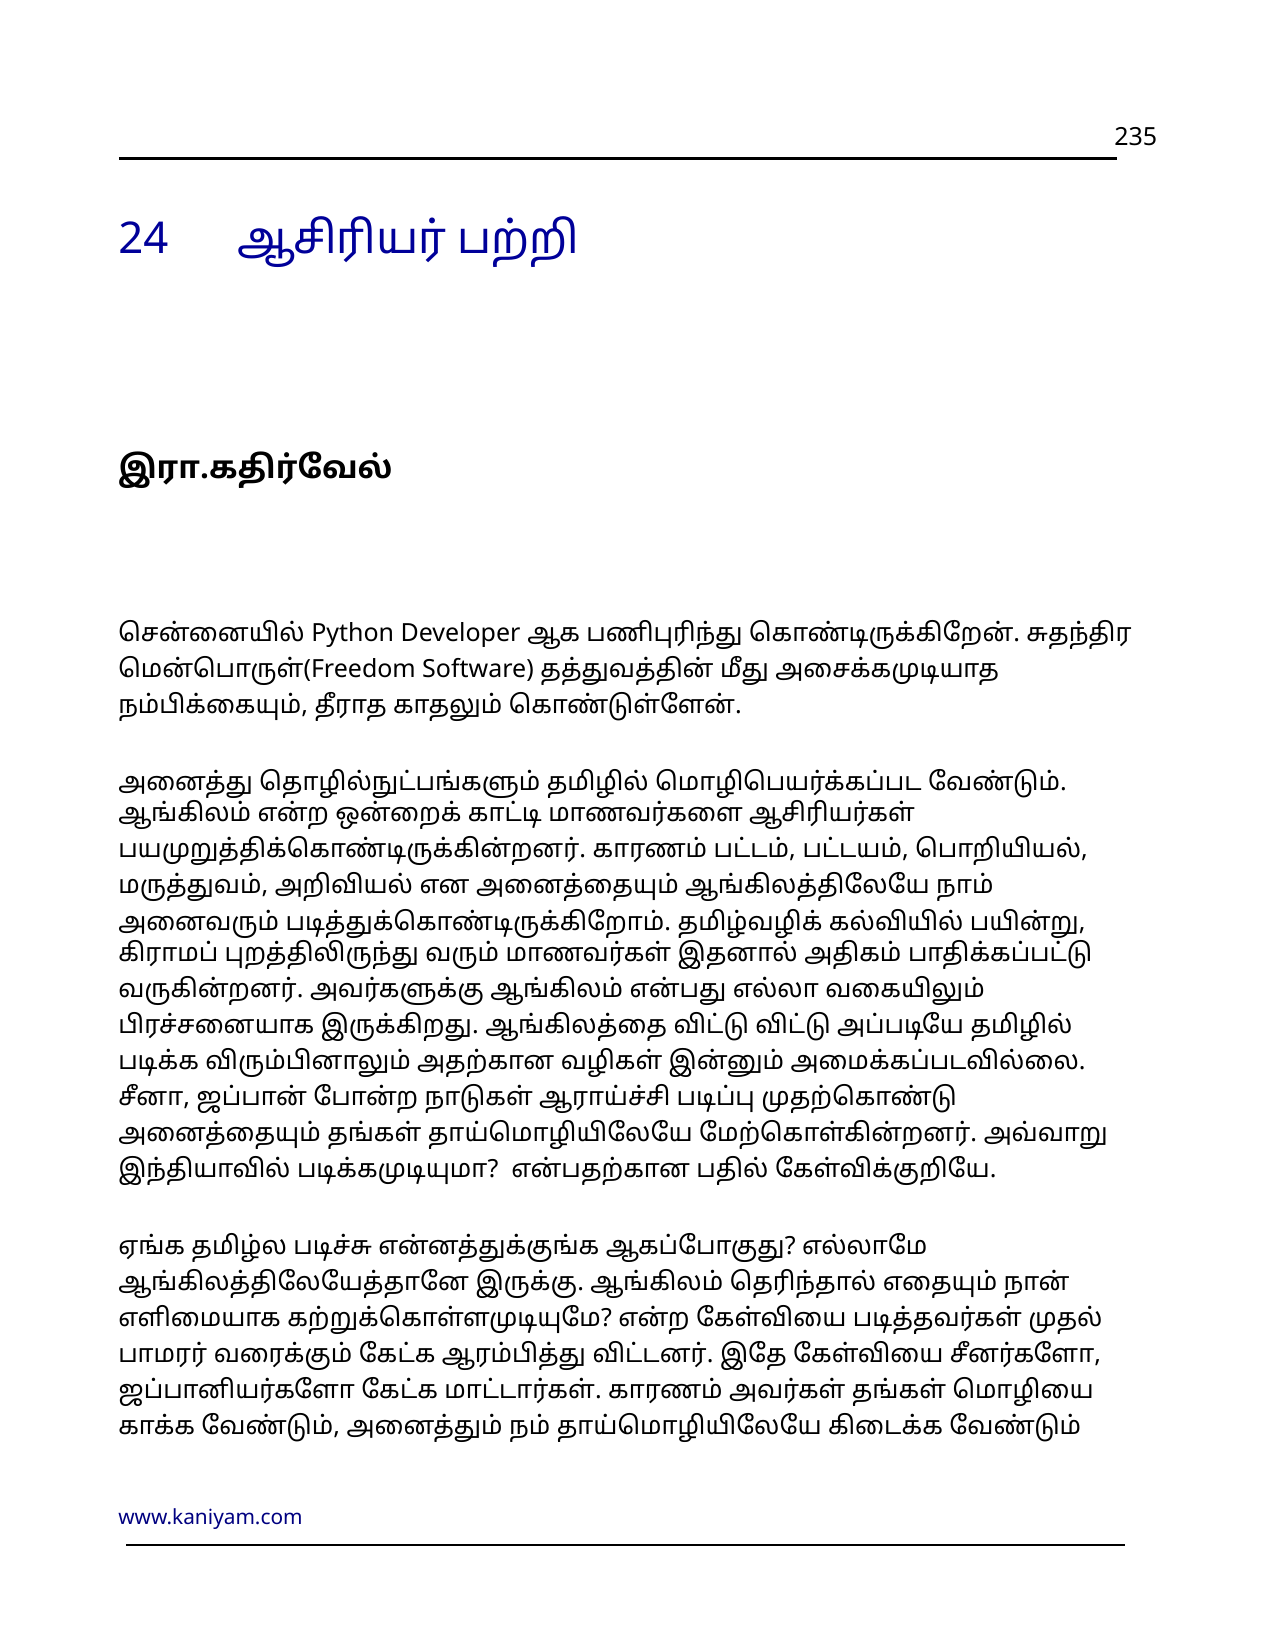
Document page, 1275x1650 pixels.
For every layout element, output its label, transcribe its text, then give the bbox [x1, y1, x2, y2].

text அனைத்து தொழில்நுட்பங்களும் தமிழில் மொழிபெயர்க்கப்பட வேண்டும். ஆங்கிலம் என்ற ஒன்றைக் காட்டி மாணவர்களை ஆசிரியர்கள் பயமுறுத்திக்கொண்டிருக்கின்றனர். காரணம் பட்டம், பட்டயம், பொறியியல், மருத்துவம், அறிவியல் என அனைத்தையும் ஆங்கிலத்திலேயே நாம் அனைவரும் படித்துக்கொண்டிருக்கிறோம். தமிழ்வழிக் கல்வியில் பயின்று, கிராமப் புறத்திலிருந்து வரும் மாணவர்கள் இதனால் அதிகம் பாதிக்கப்பட்டு வருகின்றனர். அவர்களுக்கு ஆங்கிலம் என்பது எல்லா வகையிலும் பிரச்சனையாக இருக்கிறது. ஆங்கிலத்தை விட்டு விட்டு அப்படியே தமிழில் படிக்க விரும்பினாலும் அதற்கான வழிகள் இன்னும் அமைக்கப்படவில்லை. சீனா, ஜப்பான் போன்ற நாடுகள் ஆராய்ச்சி படிப்பு முதற்கொண்டு அனைத்தையும் தங்கள் தாய்மொழியிலேயே மேற்கொள்கின்றனர். அவ்வாறு இந்தியாவில் படிக்கமுடியுமா? என்பதற்கான பதில் கேள்விக்குறியே. [118, 764, 1157, 1187]
text இரா.கதிர்வேல் [118, 444, 1157, 489]
subtitle ஆசிரியர் பற்றி [118, 207, 1157, 270]
text ஏங்க தமிழ்ல படிச்சு என்னத்துக்குங்க ஆகப்போகுது? எல்லாமே ஆங்கிலத்திலேயேத்தானே இருக்கு. ஆங்கிலம் தெரிந்தால் எதையும் நான் எளிமையாக கற்றுக்கொள்ளமுடியுமே? என்ற கேள்வியை படித்தவர்கள் முதல் பாமரர் வரைக்கும் கேட்க ஆரம்பித்து விட்டனர். இதே கேள்வியை சீனர்களோ, ஜப்பானியர்களோ கேட்க மாட்டார்கள். காரணம் அவர்கள் தங்கள் மொழியை காக்க வேண்டும், அனைத்தும் நம் தாய்மொழியிலேயே கிடைக்க வேண்டும் [118, 1228, 1157, 1444]
text சென்னையில் Python Developer ஆக பணிபுரிந்து கொண்டிருக்கிறேன். சுதந்திர மென்பொருள்(Freedom Software) தத்துவத்தின் மீது அசைக்கமுடியாத நம்பிக்கையும், தீராத காதலும் கொண்டுள்ளேன். [118, 615, 1157, 723]
